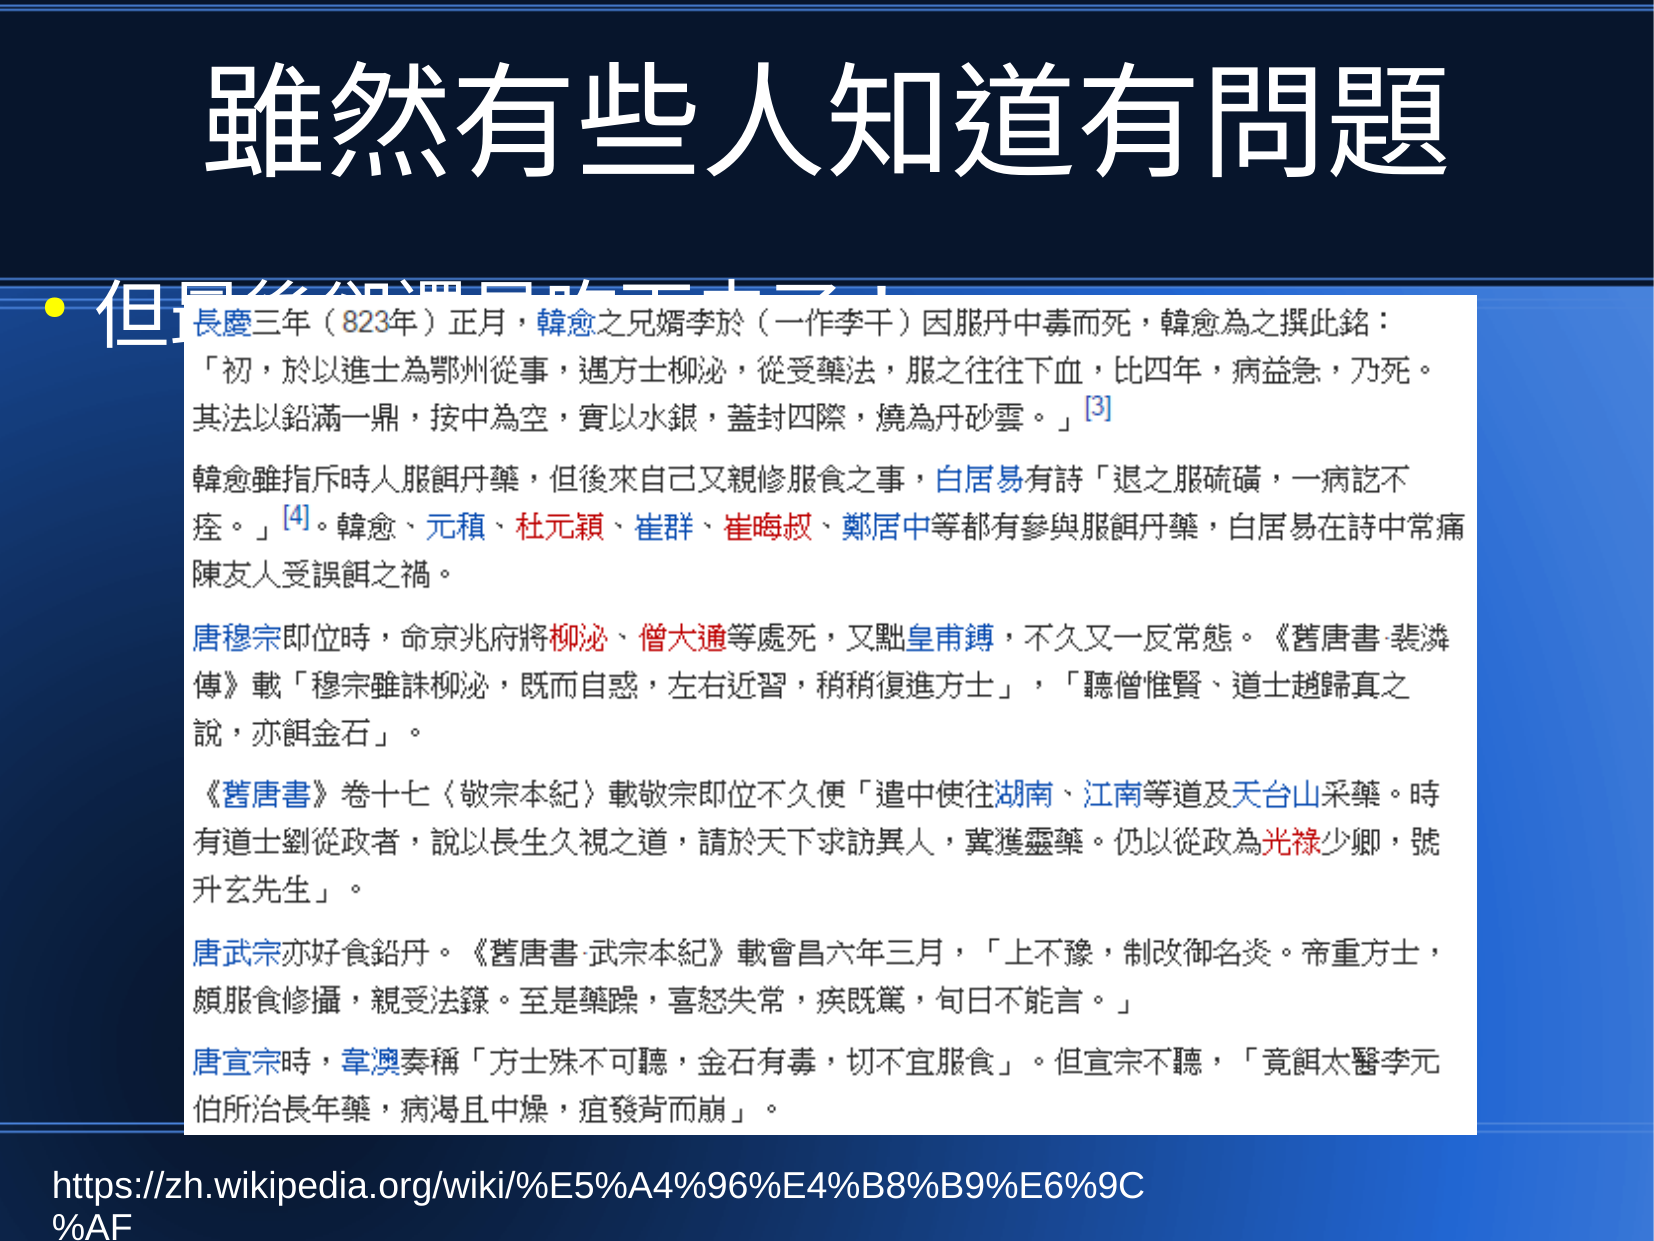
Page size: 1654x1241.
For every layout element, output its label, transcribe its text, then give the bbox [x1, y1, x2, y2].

picture [184, 295, 1477, 1135]
text_box https://zh.wikipedia.org/wiki/%E5%A4%96%E4%B8%B9%E6%9C%AF [37, 1157, 1241, 1215]
list 但最後卻還是吃下去了！ [23, 200, 1512, 1241]
picture [0, 0, 1654, 1241]
title 雖然有些人知道有問題 [82, 38, 1571, 189]
